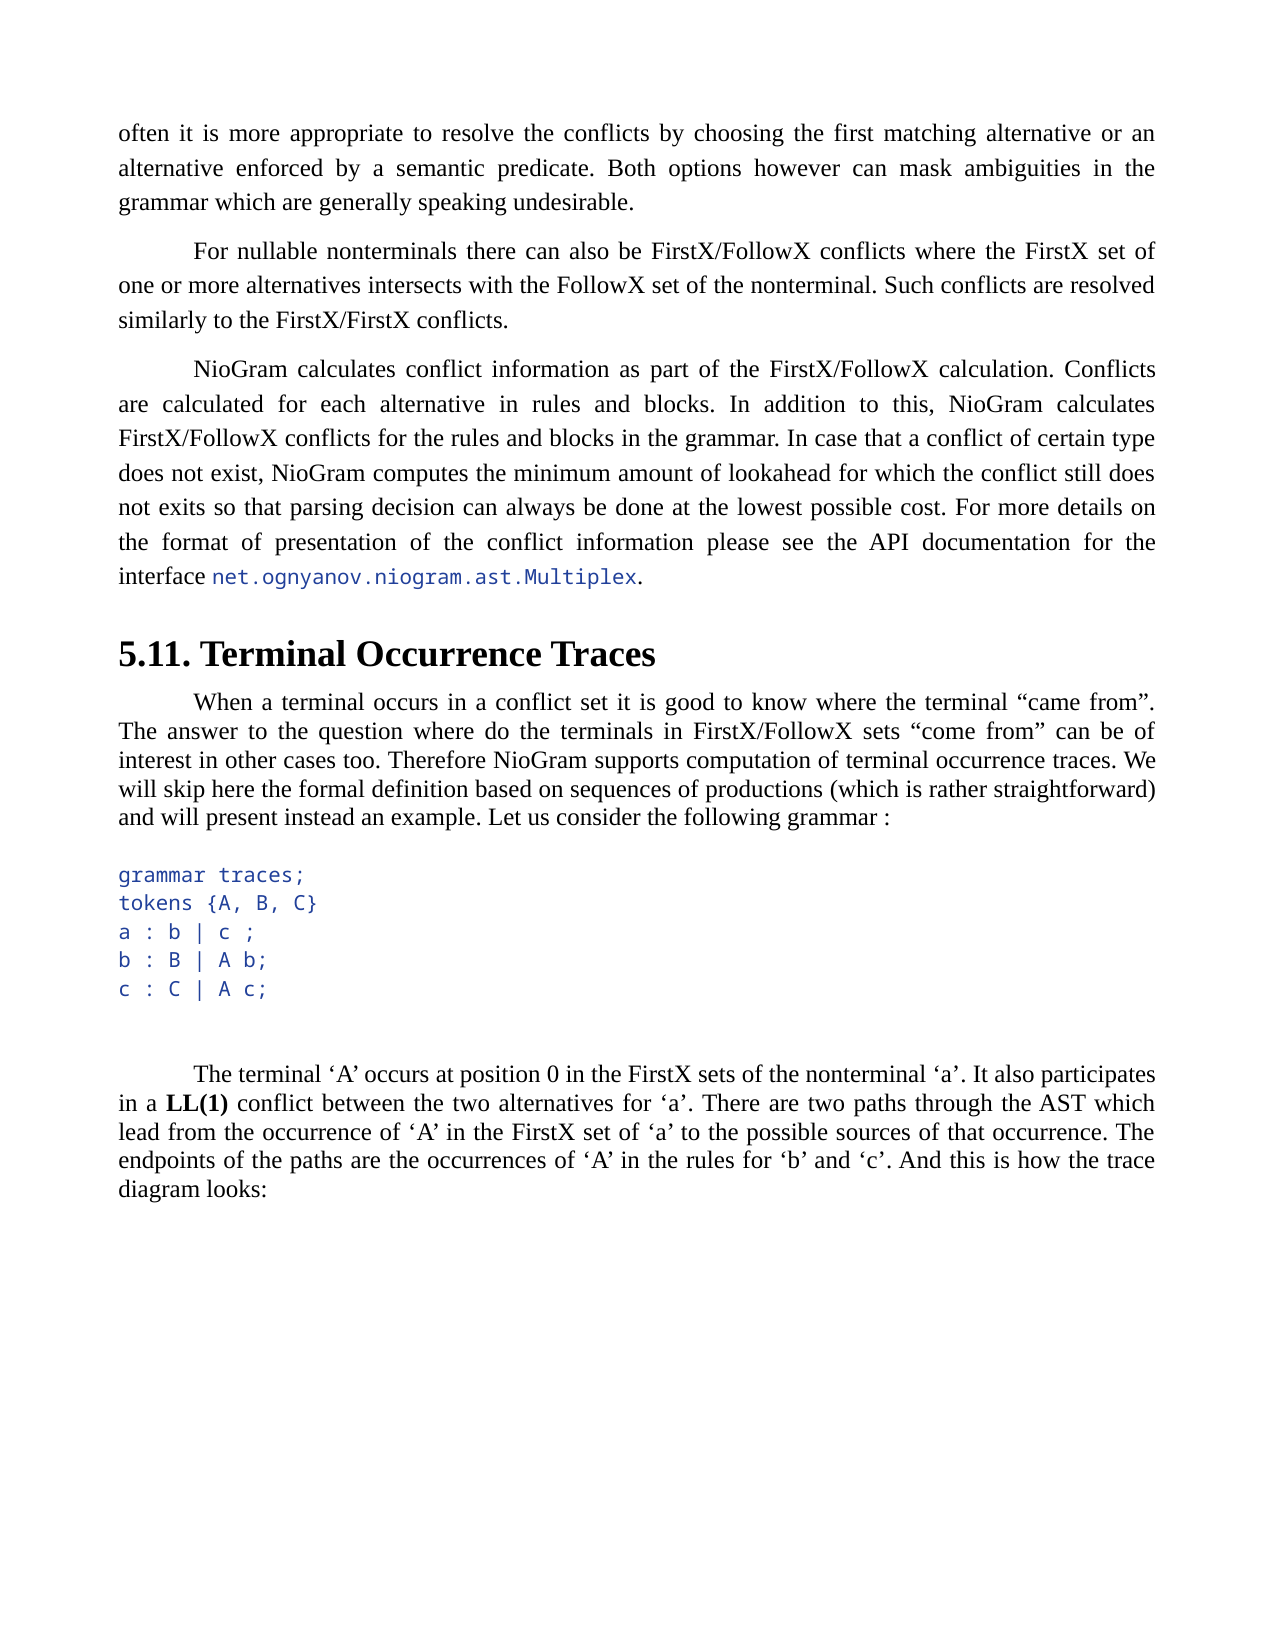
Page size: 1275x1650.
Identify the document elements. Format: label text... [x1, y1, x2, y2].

text tokens {A, B, C} [118, 888, 1157, 917]
text NioGram calculates conflict information as part of the FirstX/FollowX calculation. Conflicts are calculated for each alternative in rules and blocks. In addition to this, NioGram calculates FirstX/FollowX conflicts for the rules and blocks in the grammar. In case that a conflict of certain type does not exist, NioGram computes the minimum amount of lookahead for which the conflict still does not exits so that parsing decision can always be done at the lowest possible cost. For more details on the format of presentation of the conflict information please see the API documentation for the interface net.ognyanov.niogram.ast.Multiplex. [118, 354, 1157, 591]
text grammar traces; [118, 860, 1157, 888]
text For nullable nonterminals there can also be FirstX/FollowX conflicts where the FirstX set of one or more alternatives intersects with the FollowX set of the nonterminal. Such conflicts are resolved similarly to the FirstX/FirstX conflicts. [118, 236, 1157, 334]
text a : b | c ; [118, 917, 1157, 945]
subtitle 5.11. Terminal Occurrence Traces [118, 632, 1157, 675]
text c : C | A c; [118, 974, 1157, 1002]
text often it is more appropriate to resolve the conflicts by choosing the first matching alternative or an alternative enforced by a semantic predicate. Both options however can mask ambiguities in the grammar which are generally speaking undesirable. [118, 118, 1157, 216]
text b : B | A b; [118, 945, 1157, 974]
text The terminal ‘A’ occurs at position 0 in the FirstX sets of the nonterminal ‘a’. It also participates in a LL(1) conflict between the two alternatives for ‘a’. There are two paths through the AST which lead from the occurrence of ‘A’ in the FirstX set of ‘a’ to the possible sources of that occurrence. The endpoints of the paths are the occurrences of ‘A’ in the rules for ‘b’ and ‘c’. And this is how the trace diagram looks: [118, 1059, 1157, 1203]
text When a terminal occurs in a conflict set it is good to know where the terminal “came from”. The answer to the question where do the terminals in FirstX/FollowX sets “come from” can be of interest in other cases too. Therefore NioGram supports computation of terminal occurrence traces. We will skip here the formal definition based on sequences of productions (which is rather straightforward) and will present instead an example. Let us consider the following grammar : [118, 687, 1157, 831]
